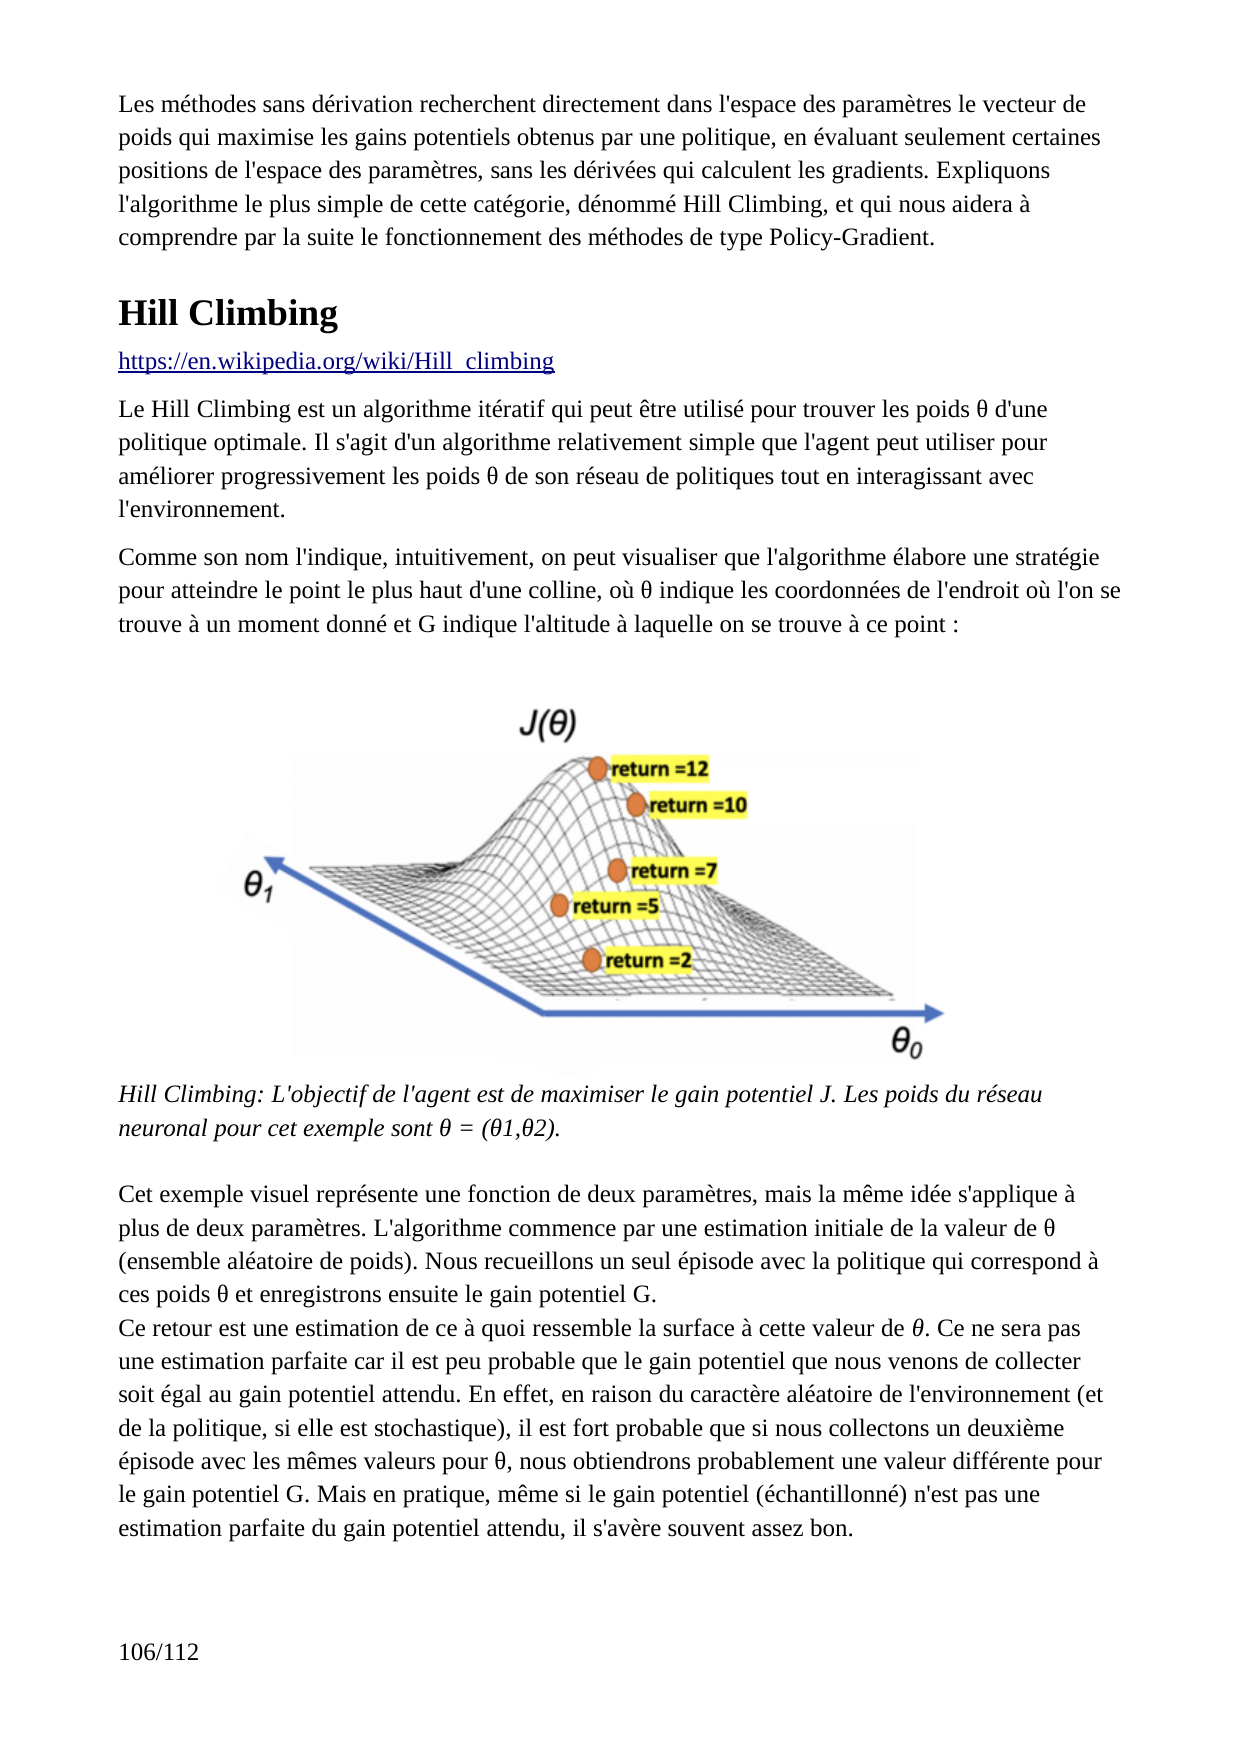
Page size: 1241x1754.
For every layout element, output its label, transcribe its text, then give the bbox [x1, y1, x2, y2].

picture [118, 656, 1092, 1075]
text Le Hill Climbing est un algorithme itératif qui peut être utilisé pour trouver les poids θ d'une politique optimale. Il s'agit d'un algorithme relativement simple que l'agent peut utiliser pour améliorer progressivement les poids θ de son réseau de politiques tout en interagissant avec l'environnement. [118, 394, 1122, 523]
subtitle Hill Climbing [118, 291, 1122, 333]
text Ce retour est une estimation de ce à quoi ressemble la surface à cette valeur de θ. Ce ne sera pas une estimation parfaite car il est peu probable que le gain potentiel que nous venons de collecter soit égal au gain potentiel attendu. En effet, en raison du caractère aléatoire de l'environnement (et de la politique, si elle est stochastique), il est fort probable que si nous collectons un deuxième épisode avec les mêmes valeurs pour θ, nous obtiendrons probablement une valeur différente pour le gain potentiel G. Mais en pratique, même si le gain potentiel (échantillonné) n'est pas une estimation parfaite du gain potentiel attendu, il s'avère souvent assez bon. [118, 1313, 1122, 1542]
text Comme son nom l'indique, intuitivement, on peut visualiser que l'algorithme élabore une stratégie pour atteindre le point le plus haut d'une colline, où θ indique les coordonnées de l'endroit où l'on se trouve à un moment donné et G indique l'altitude à laquelle on se trouve à ce point : [118, 542, 1122, 638]
text Cet exemple visuel représente une fonction de deux paramètres, mais la même idée s'applique à plus de deux paramètres. L'algorithme commence par une estimation initiale de la valeur de θ (ensemble aléatoire de poids). Nous recueillons un seul épisode avec la politique qui correspond à ces poids θ et enregistrons ensuite le gain potentiel G. [118, 1179, 1122, 1308]
text https://en.wikipedia.org/wiki/Hill_climbing [118, 346, 1122, 375]
text Hill Climbing: L'objectif de l'agent est de maximiser le gain potentiel J. Les poids du réseau neuronal pour cet exemple sont θ = (θ1,θ2). [118, 1079, 1122, 1142]
text Les méthodes sans dérivation recherchent directement dans l'espace des paramètres le vecteur de poids qui maximise les gains potentiels obtenus par une politique, en évaluant seulement certaines positions de l'espace des paramètres, sans les dérivées qui calculent les gradients. Expliquons l'algorithme le plus simple de cette catégorie, dénommé Hill Climbing, et qui nous aidera à comprendre par la suite le fonctionnement des méthodes de type Policy-Gradient. [118, 88, 1122, 251]
